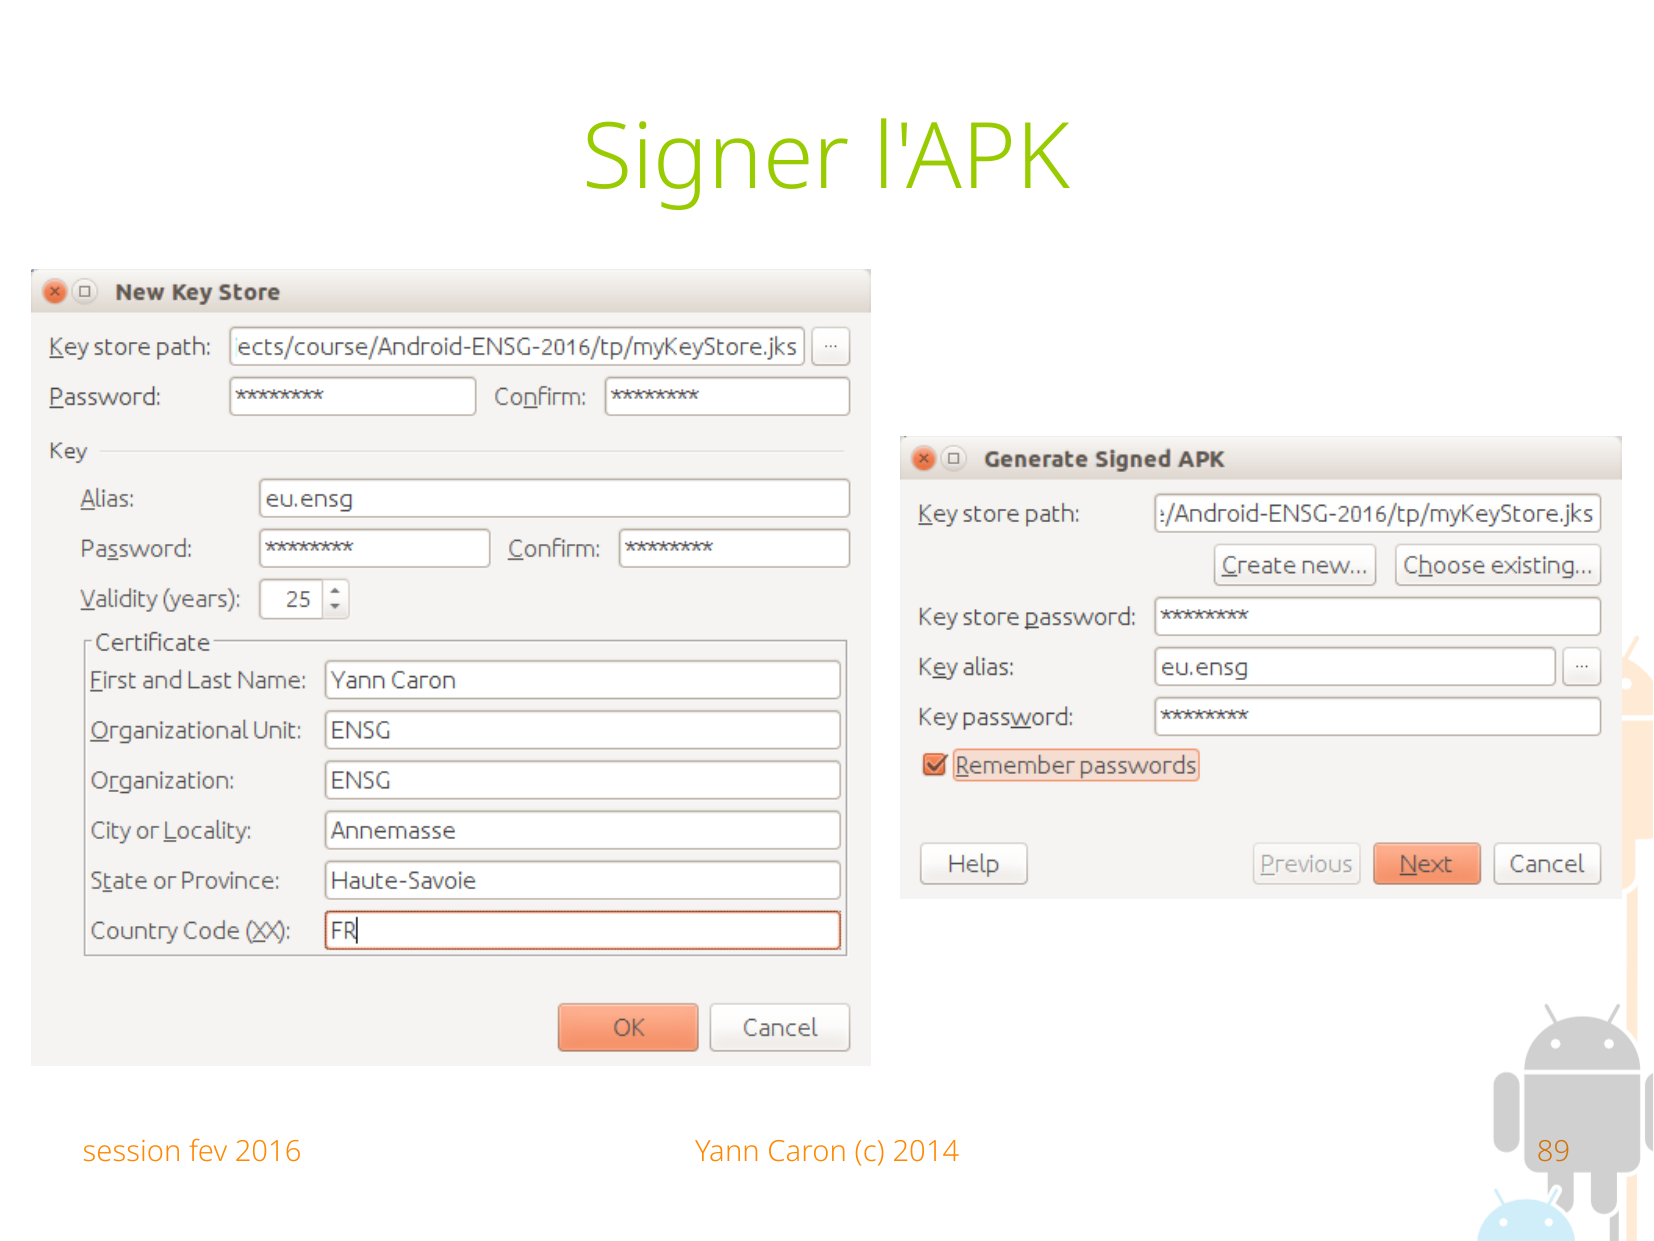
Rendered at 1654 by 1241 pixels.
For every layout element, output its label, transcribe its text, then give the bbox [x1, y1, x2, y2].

picture [31, 269, 1654, 1241]
title Signer l'APK [82, 49, 1571, 257]
